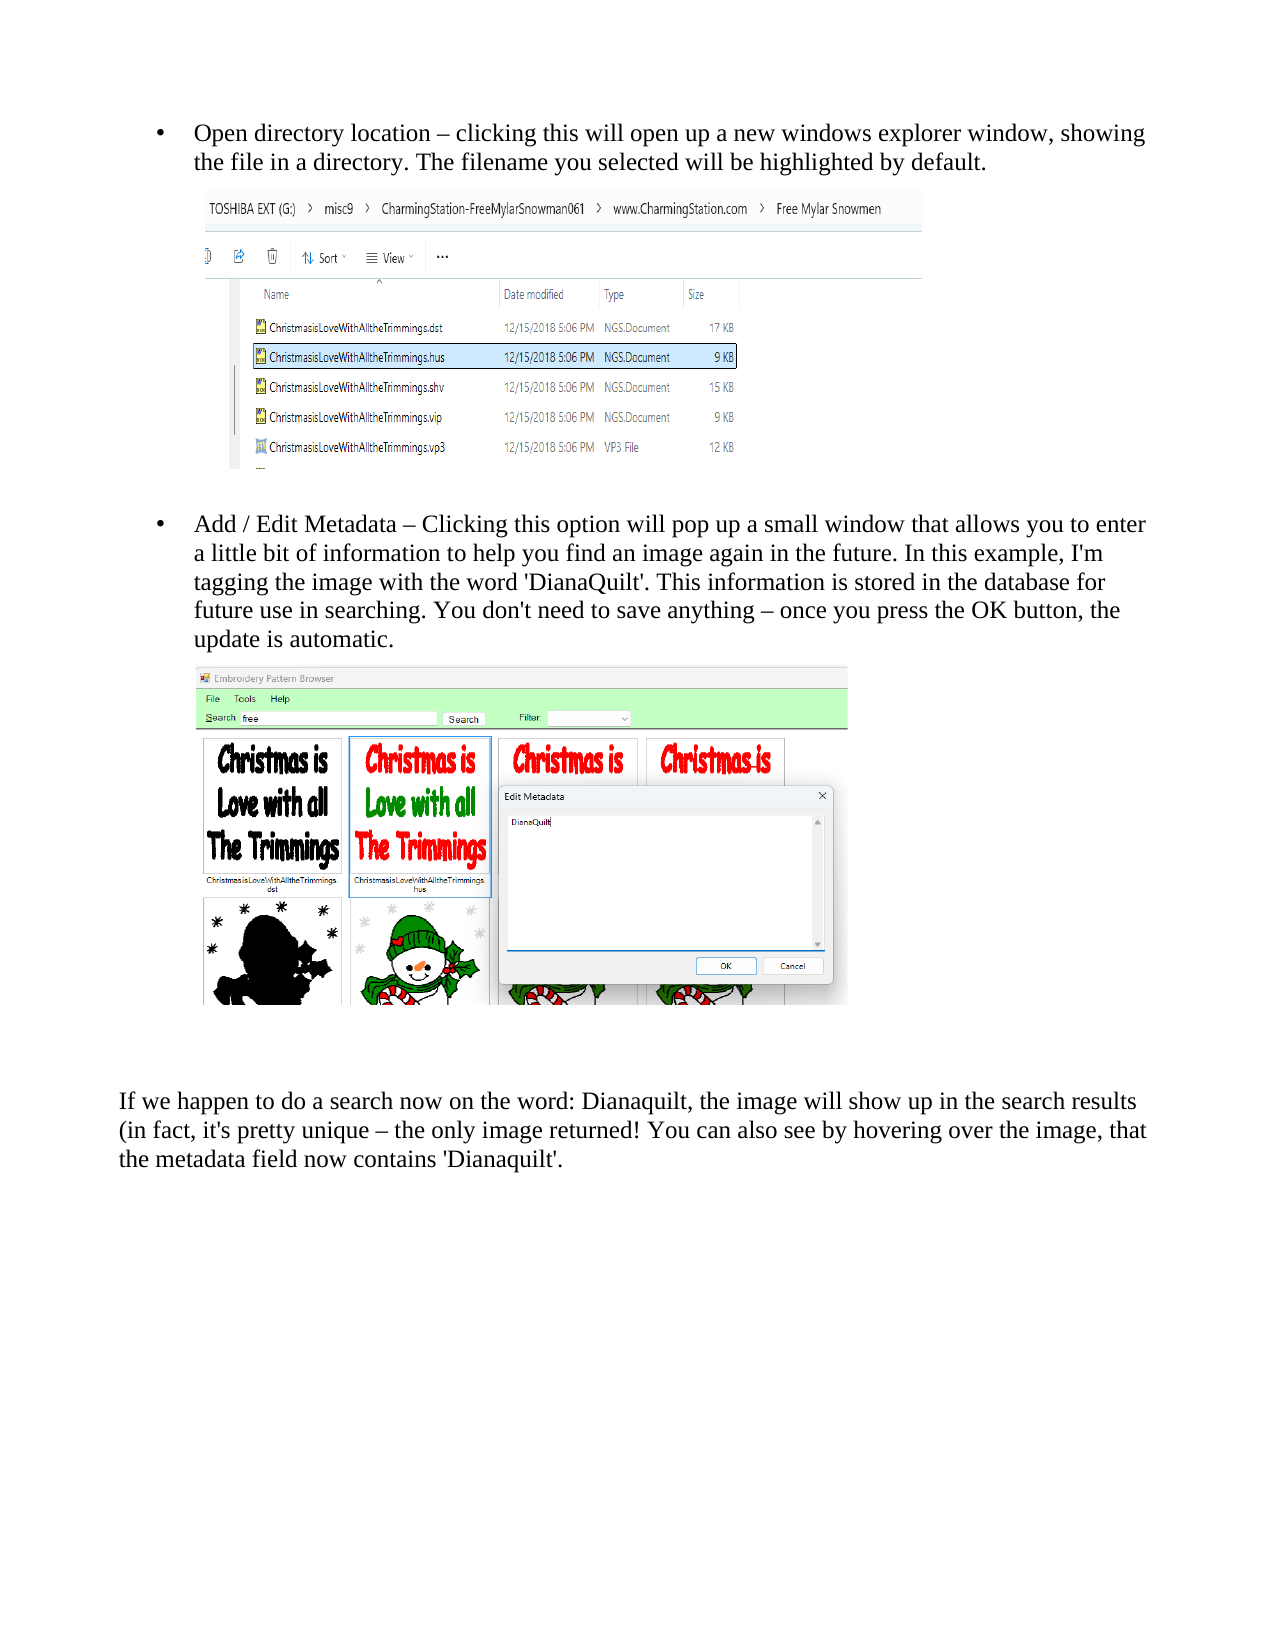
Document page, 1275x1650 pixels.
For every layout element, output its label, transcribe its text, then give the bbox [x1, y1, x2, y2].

picture [195, 665, 848, 1005]
list Add / Edit Metadata – Clicking this option will pop up a small window that allows you to enter a little bit of information to help you find an image again in the future. In this example, I'm tagging the image with the word 'DianaQuilt'. This information is stored in the database for future use in searching. You don't need to save anything – once you press the OK button, the update is automatic. [156, 509, 1156, 653]
picture [205, 190, 922, 469]
list Open directory location – clicking this will open up a new windows explorer window, showing the file in a directory. The filename you selected will be highlighted by default. [156, 118, 1156, 176]
text If we happen to do a search now on the word: Dianaquilt, the image will show up in the search results (in fact, it's pretty unique – the only image returned! You can also see by hovering over the image, that the metadata field now contains 'Dianaquilt'. [118, 1086, 1156, 1172]
